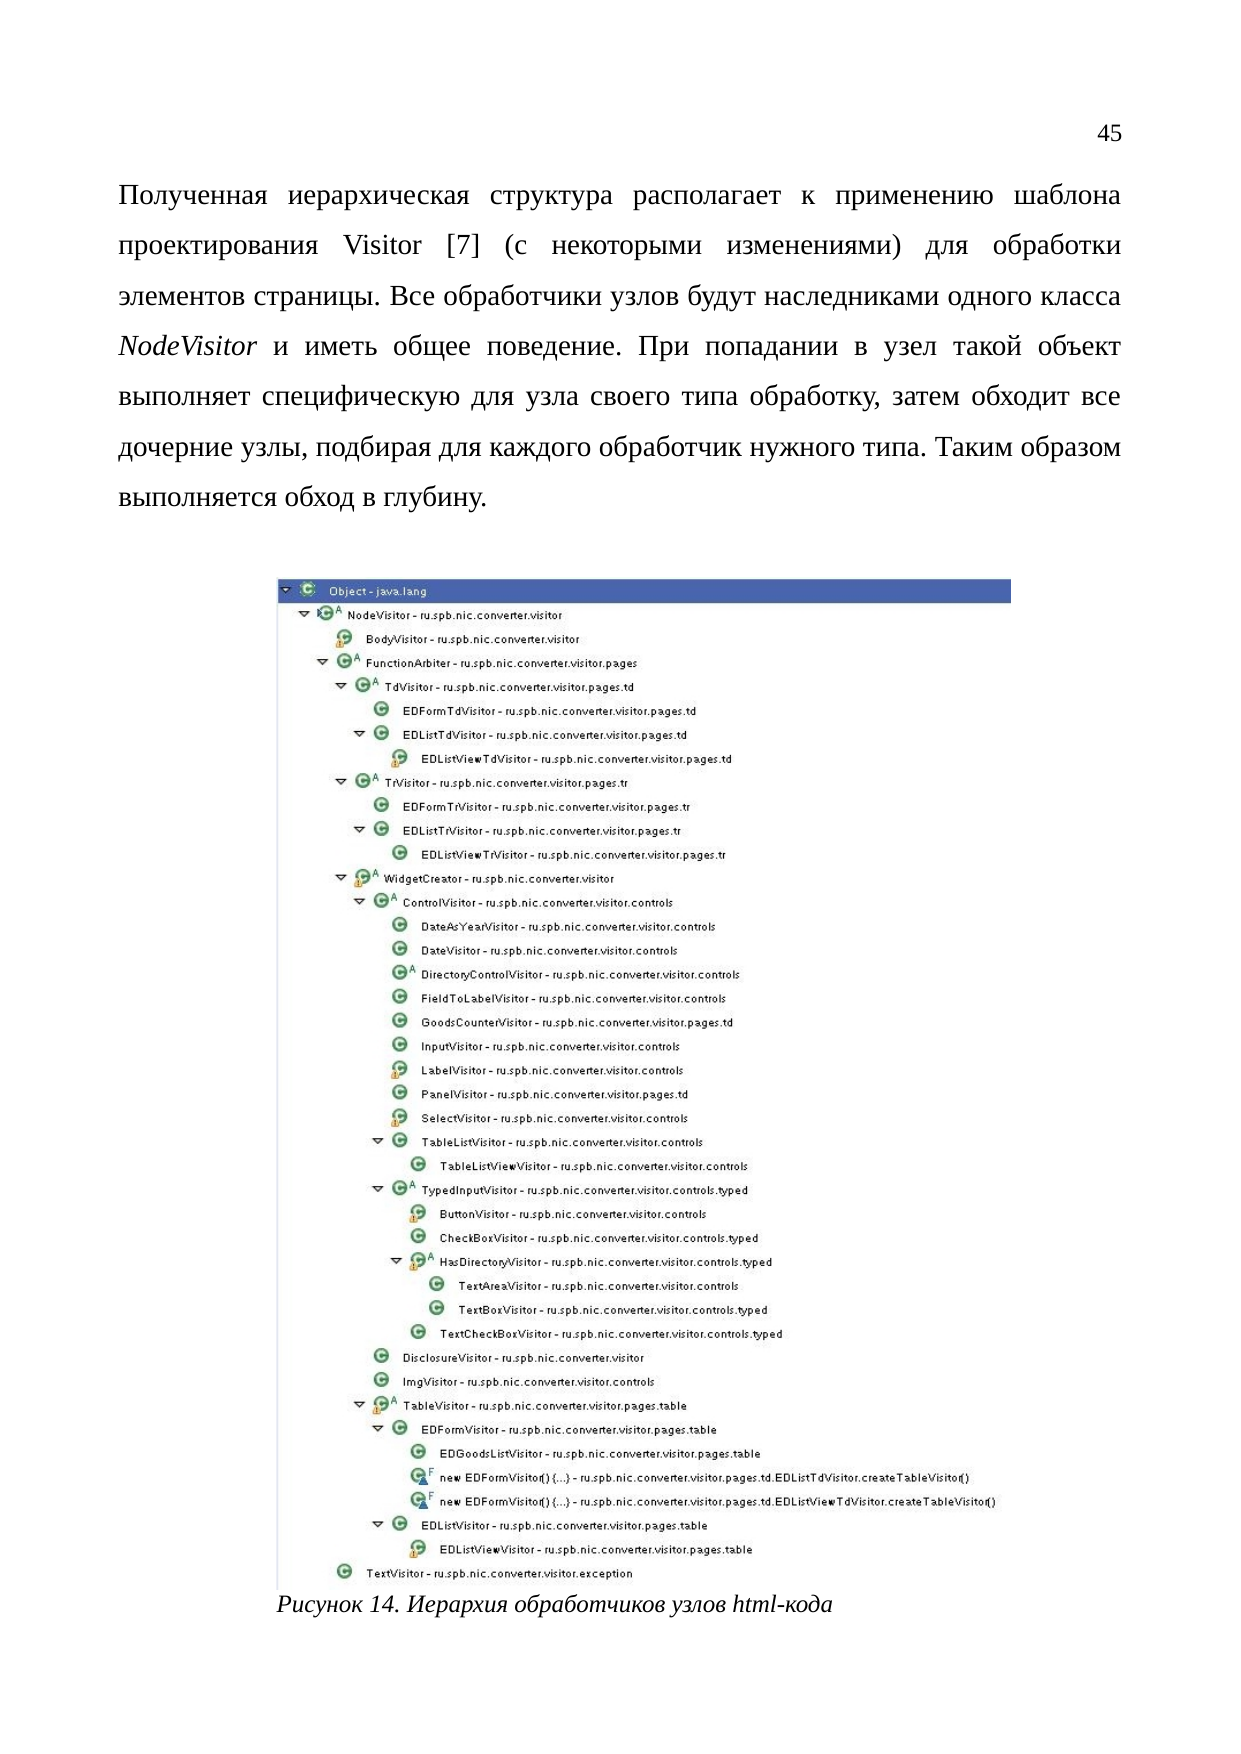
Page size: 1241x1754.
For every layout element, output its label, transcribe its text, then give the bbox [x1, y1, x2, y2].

picture [276, 577, 1011, 1590]
list Рисунок 14. Иерархия обработчиков узлов html-кода [276, 1590, 1011, 1618]
list Полученная иерархическая структура располагает к применению шаблона проектирования Visitor [7] (с некоторыми изменениями) для обработки элементов страницы. Все обработчики узлов будут наследниками одного класса NodeVisitor и иметь общее поведение. При попадании в узел такой объект выполняет специфическую для узла своего типа обработку, затем обходит все дочерние узлы, подбирая для каждого обработчик нужного типа. Таким образом выполняется обход в глубину. [81, 177, 1122, 512]
